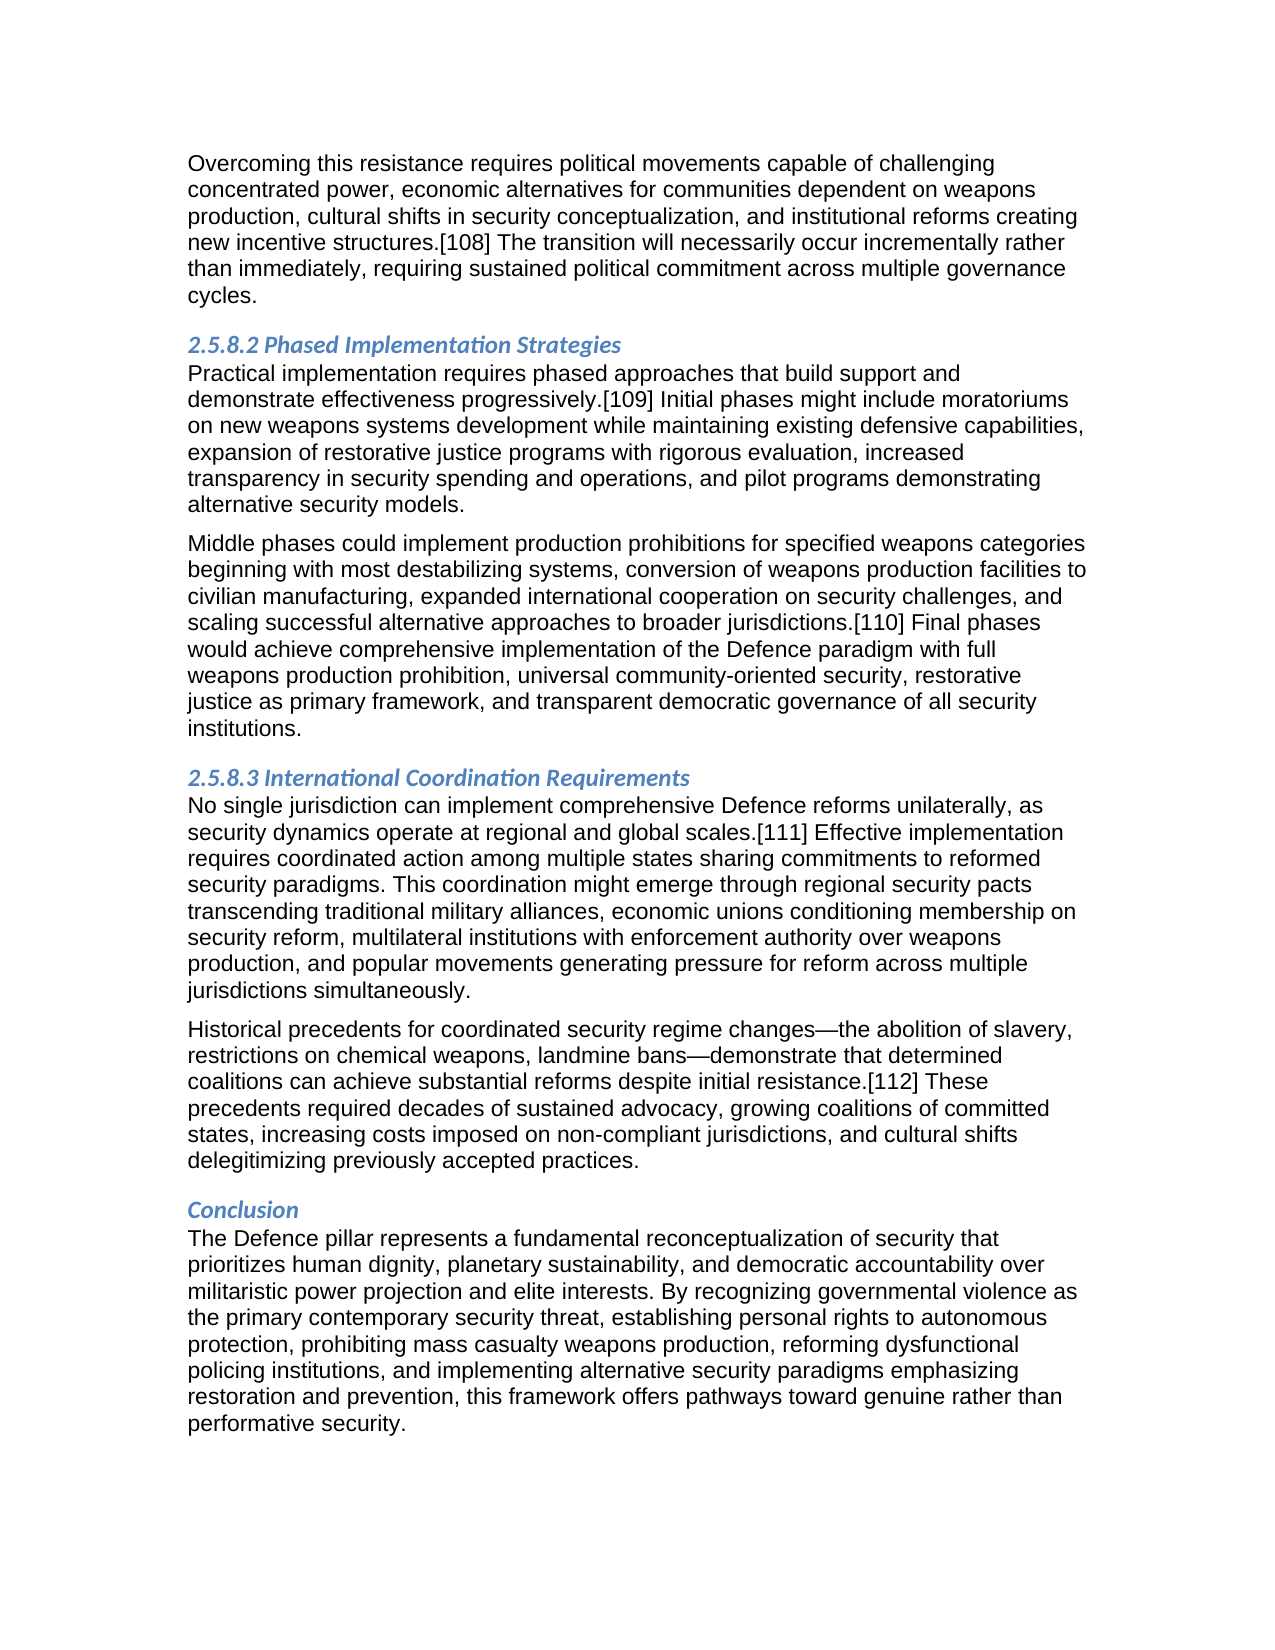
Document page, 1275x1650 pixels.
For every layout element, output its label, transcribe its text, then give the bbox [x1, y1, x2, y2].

text The Defence pillar represents a fundamental reconceptualization of security that prioritizes human dignity, planetary sustainability, and democratic accountability over militaristic power projection and elite interests. By recognizing governmental violence as the primary contemporary security threat, establishing personal rights to autonomous protection, prohibiting mass casualty weapons production, reforming dysfunctional policing institutions, and implementing alternative security paradigms emphasizing restoration and prevention, this framework offers pathways toward genuine rather than performative security. [187, 1225, 1087, 1436]
text Historical precedents for coordinated security regime changes—the abolition of slavery, restrictions on chemical weapons, landmine bans—demonstrate that determined coalitions can achieve substantial reforms despite initial resistance.[112] These precedents required decades of sustained advocacy, growing coalitions of committed states, increasing costs imposed on non-compliant jurisdictions, and cultural shifts delegitimizing previously accepted practices. [187, 1016, 1087, 1174]
subtitle 2.5.8.3 International Coordination Requirements [187, 762, 1087, 792]
text Overcoming this resistance requires political movements capable of challenging concentrated power, economic alternatives for communities dependent on weapons production, cultural shifts in security conceptualization, and institutional reforms creating new incentive structures.[108] The transition will necessarily occur incrementally rather than immediately, requiring sustained political commitment across multiple governance cycles. [187, 150, 1087, 308]
text Practical implementation requires phased approaches that build support and demonstrate effectiveness progressively.[109] Initial phases might include moratoriums on new weapons systems development while maintaining existing defensive capabilities, expansion of restorative justice programs with rigorous evaluation, increased transparency in security spending and operations, and pilot programs demonstrating alternative security models. [187, 359, 1087, 518]
text Middle phases could implement production prohibitions for specified weapons categories beginning with most destabilizing systems, conversion of weapons production facilities to civilian manufacturing, expanded international cooperation on security challenges, and scaling successful alternative approaches to broader jurisdictions.[110] Final phases would achieve comprehensive implementation of the Defence paradigm with full weapons production prohibition, universal community-oriented security, restorative justice as primary framework, and transparent democratic governance of all security institutions. [187, 530, 1087, 741]
subtitle 2.5.8.2 Phased Implementation Strategies [187, 329, 1087, 359]
subtitle Conclusion [187, 1194, 1087, 1225]
text No single jurisdiction can implement comprehensive Defence reforms unilaterally, as security dynamics operate at regional and global scales.[111] Effective implementation requires coordinated action among multiple states sharing commitments to reformed security paradigms. This coordination might emerge through regional security pacts transcending traditional military alliances, economic unions conditioning membership on security reform, multilateral institutions with enforcement authority over weapons production, and popular movements generating pressure for reform across multiple jurisdictions simultaneously. [187, 792, 1087, 1003]
